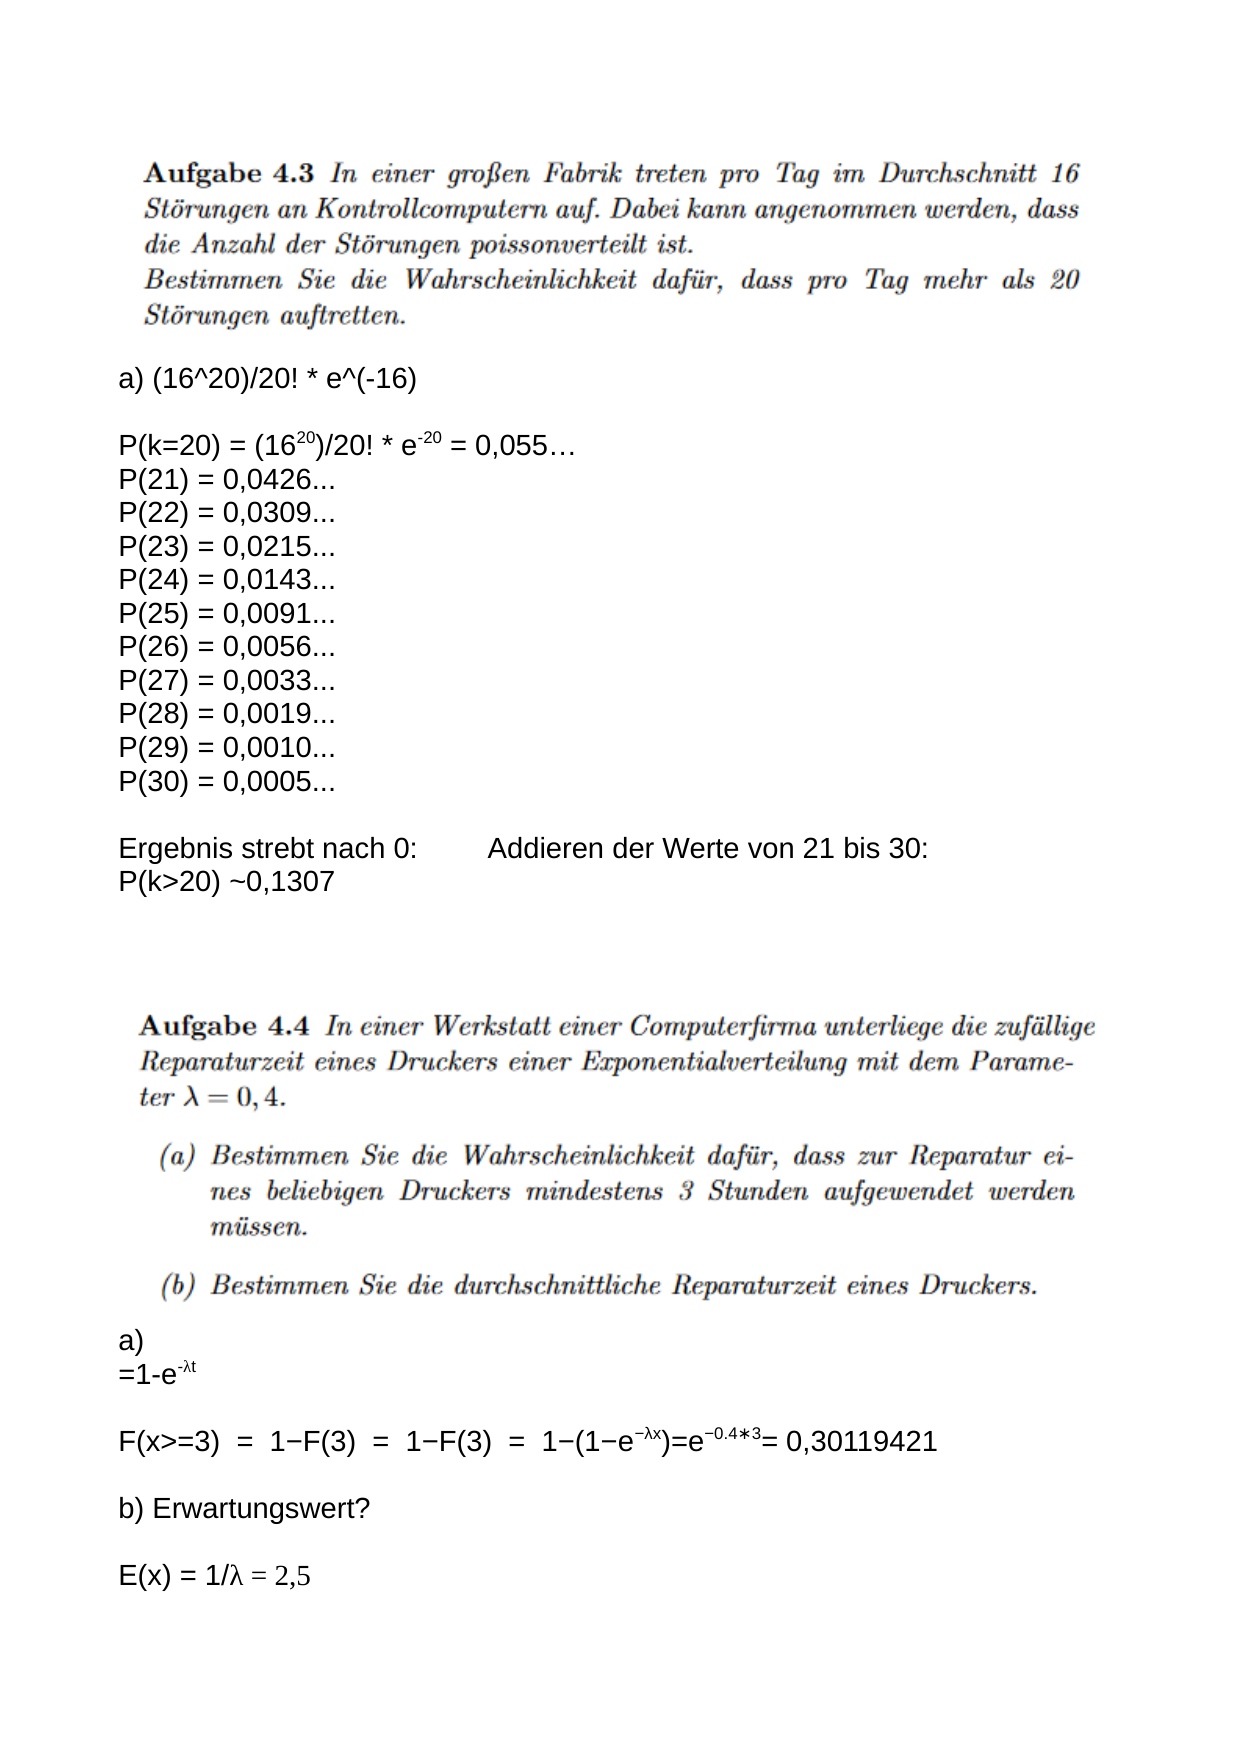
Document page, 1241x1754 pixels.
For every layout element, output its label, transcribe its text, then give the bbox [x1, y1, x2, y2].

text P(22) = 0,0309... [118, 495, 1122, 529]
text E(x) = 1/λ = 2,5 [118, 1558, 1122, 1592]
picture [120, 998, 1120, 1324]
text a) [118, 1324, 1122, 1357]
text P(k=20) = (1620)/20! * e-20 = 0,055… [118, 428, 1122, 462]
text P(23) = 0,0215... [118, 529, 1122, 562]
text Ergebnis strebt nach 0: Addieren der Werte von 21 bis 30: [118, 831, 1122, 864]
text P(28) = 0,0019... [118, 696, 1122, 730]
text F(x>=3) = 1−F(3) = 1−F(3) = 1−(1−e−λx)=e−0.4∗3= 0,30119421 [118, 1424, 1122, 1458]
text =1-e-λt [118, 1357, 1122, 1391]
text P(25) = 0,0091... [118, 596, 1122, 629]
text P(27) = 0,0033... [118, 663, 1122, 696]
text P(26) = 0,0056... [118, 629, 1122, 663]
text P(k>20) ~0,1307 [118, 864, 1122, 898]
text P(24) = 0,0143... [118, 562, 1122, 596]
text a) (16^20)/20! * e^(-16) [118, 361, 1122, 394]
picture [139, 151, 1101, 361]
text P(21) = 0,0426... [118, 462, 1122, 495]
text b) Erwartungswert? [118, 1491, 1122, 1525]
text P(30) = 0,0005... [118, 763, 1122, 797]
text P(29) = 0,0010... [118, 730, 1122, 763]
